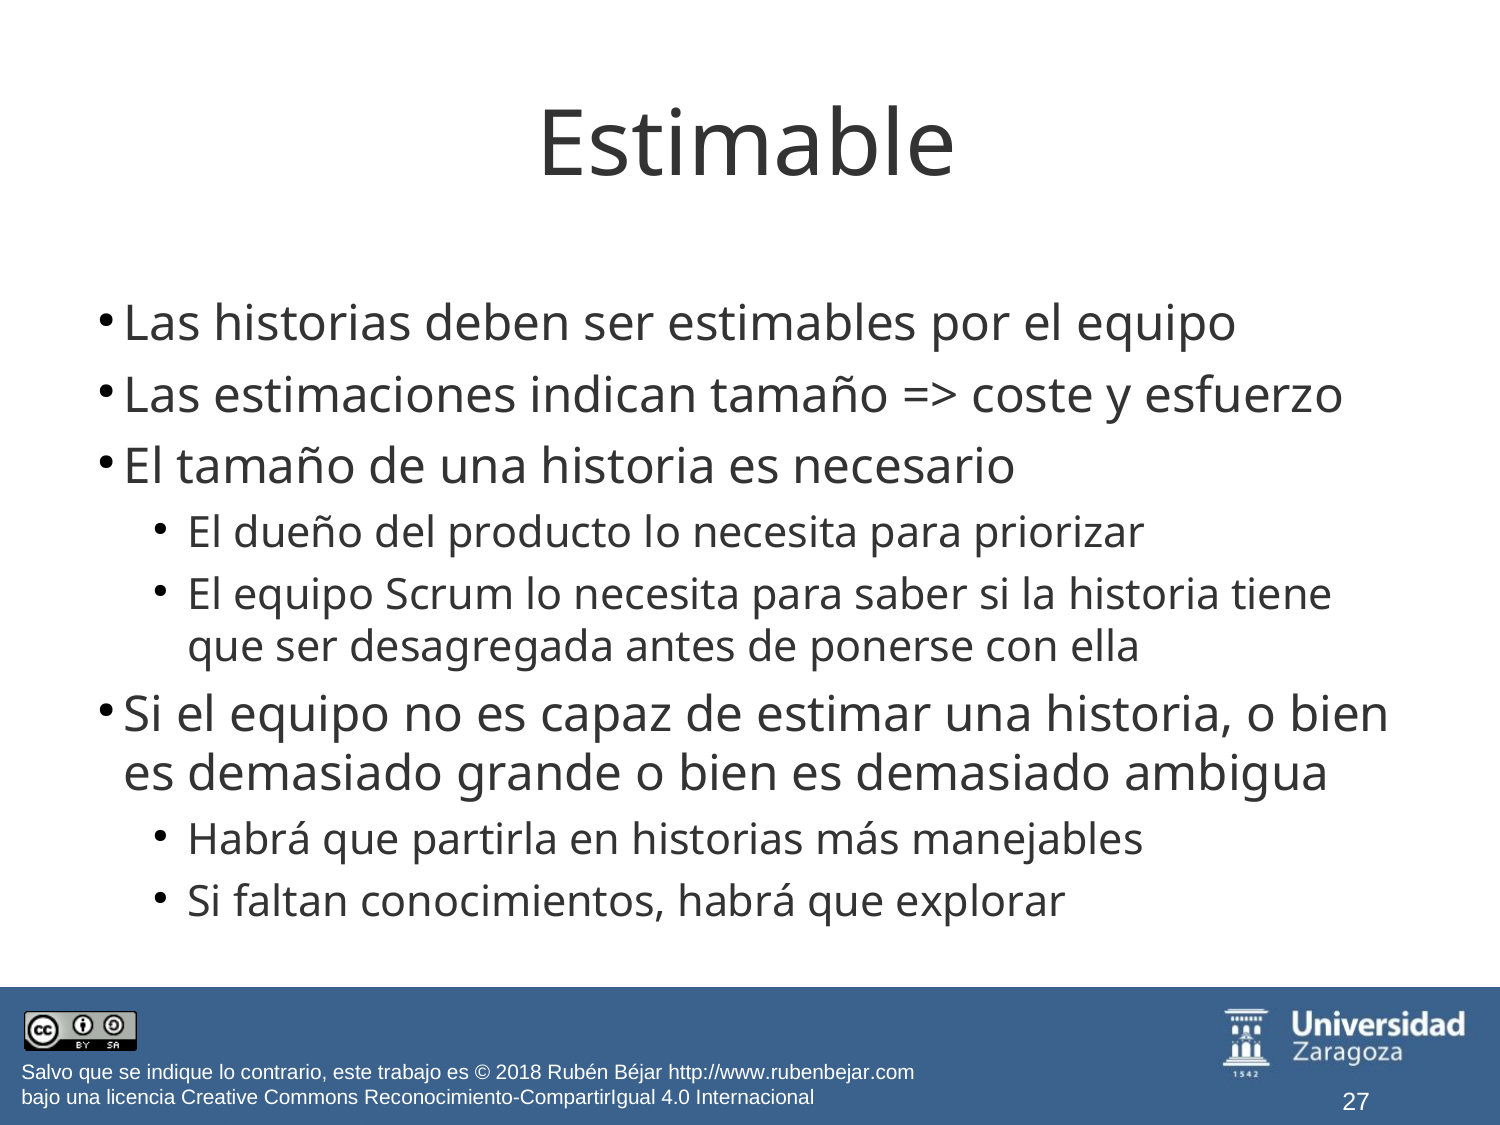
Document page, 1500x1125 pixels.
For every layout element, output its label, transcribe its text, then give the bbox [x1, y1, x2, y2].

picture [0, 987, 1500, 1125]
title Estimable [74, 21, 1420, 257]
list Las historias deben ser estimables por el equipo Las estimaciones indican tamaño => coste y esfuerzo El tamaño de una historia es necesario El dueño del producto lo necesita para priorizar El equipo Scrum lo necesita para saber si la historia tiene que ser desagregada antes de ponerse con ella Si el equipo no es capaz de estimar una historia, o bien es demasiado grande o bien es demasiado ambigua Habrá que partirla en historias más manejables Si faltan conocimientos, habrá que explorar [82, 283, 1418, 957]
